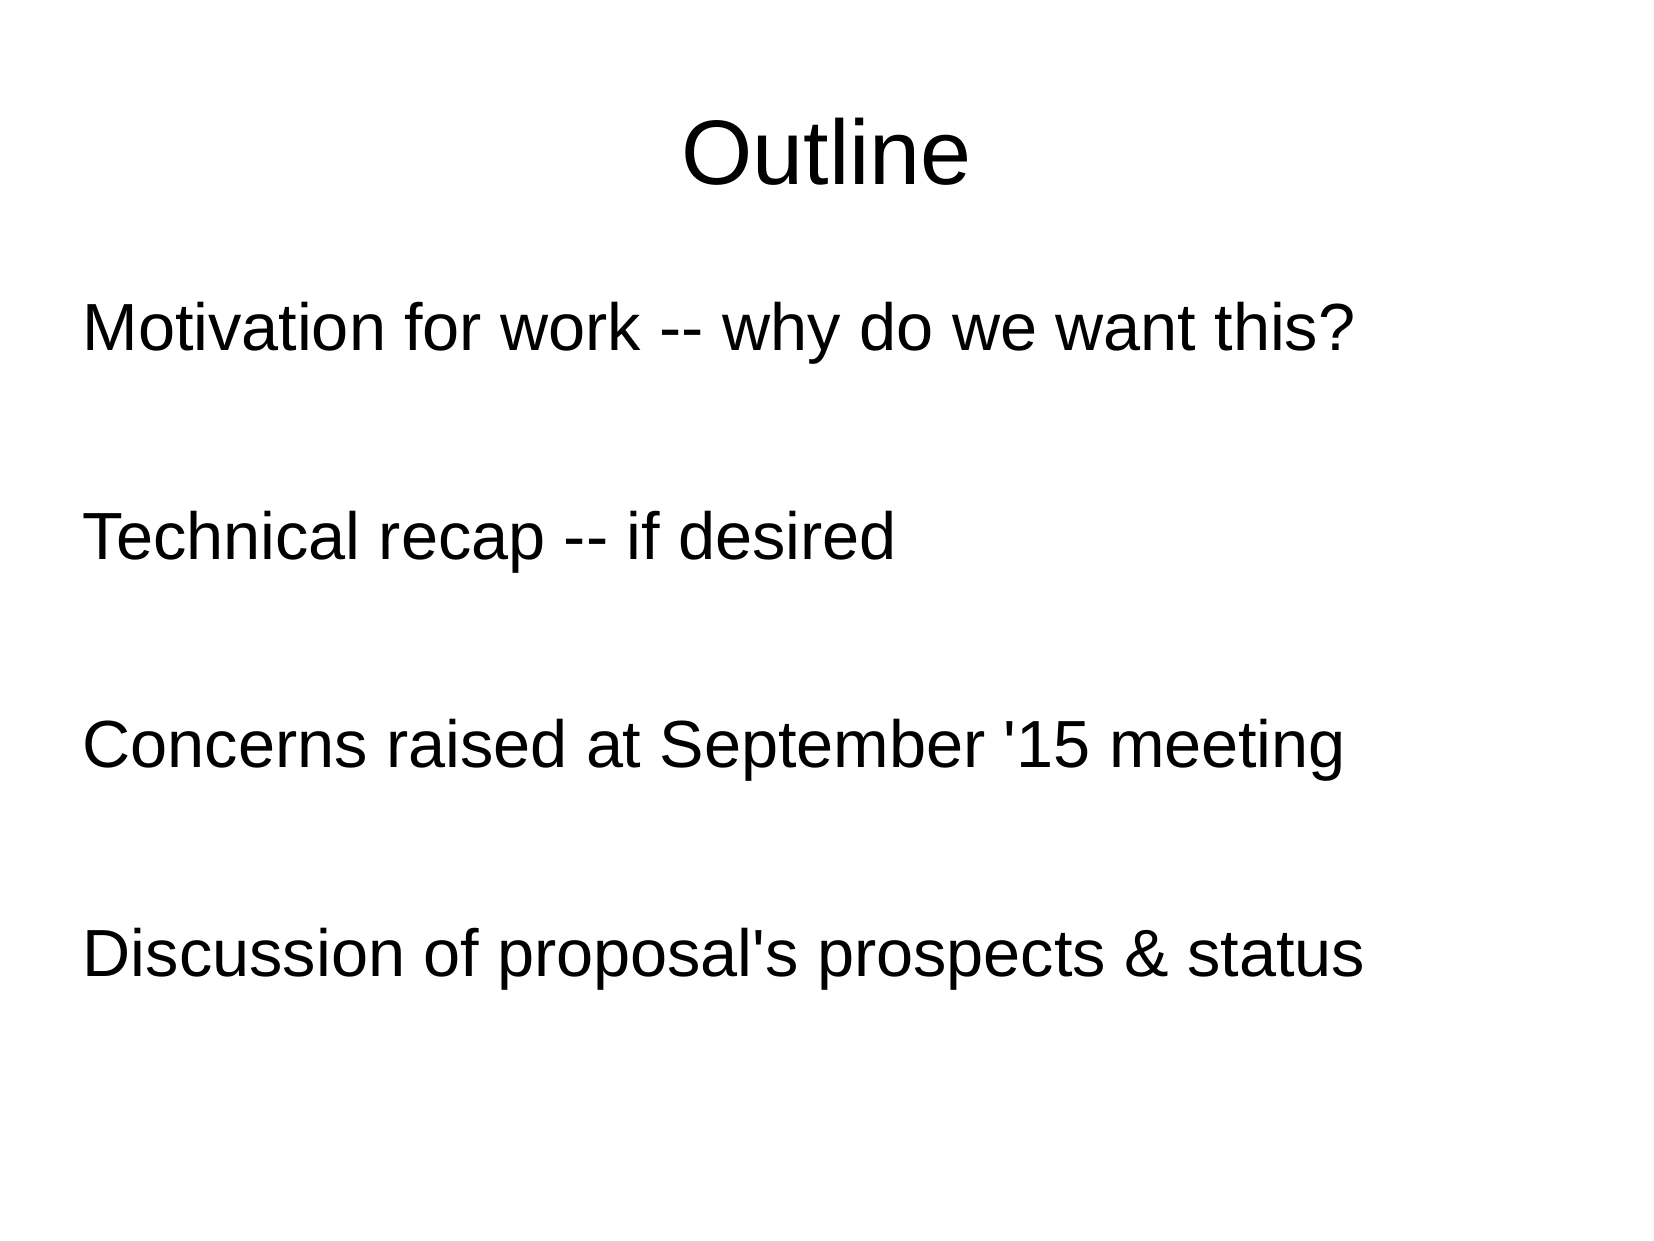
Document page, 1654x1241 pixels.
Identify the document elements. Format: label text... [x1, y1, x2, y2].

title Outline [82, 49, 1571, 257]
list Motivation for work -- why do we want this? Technical recap -- if desired Concerns raised at September '15 meeting Discussion of proposal's prospects & status [82, 290, 1571, 1010]
